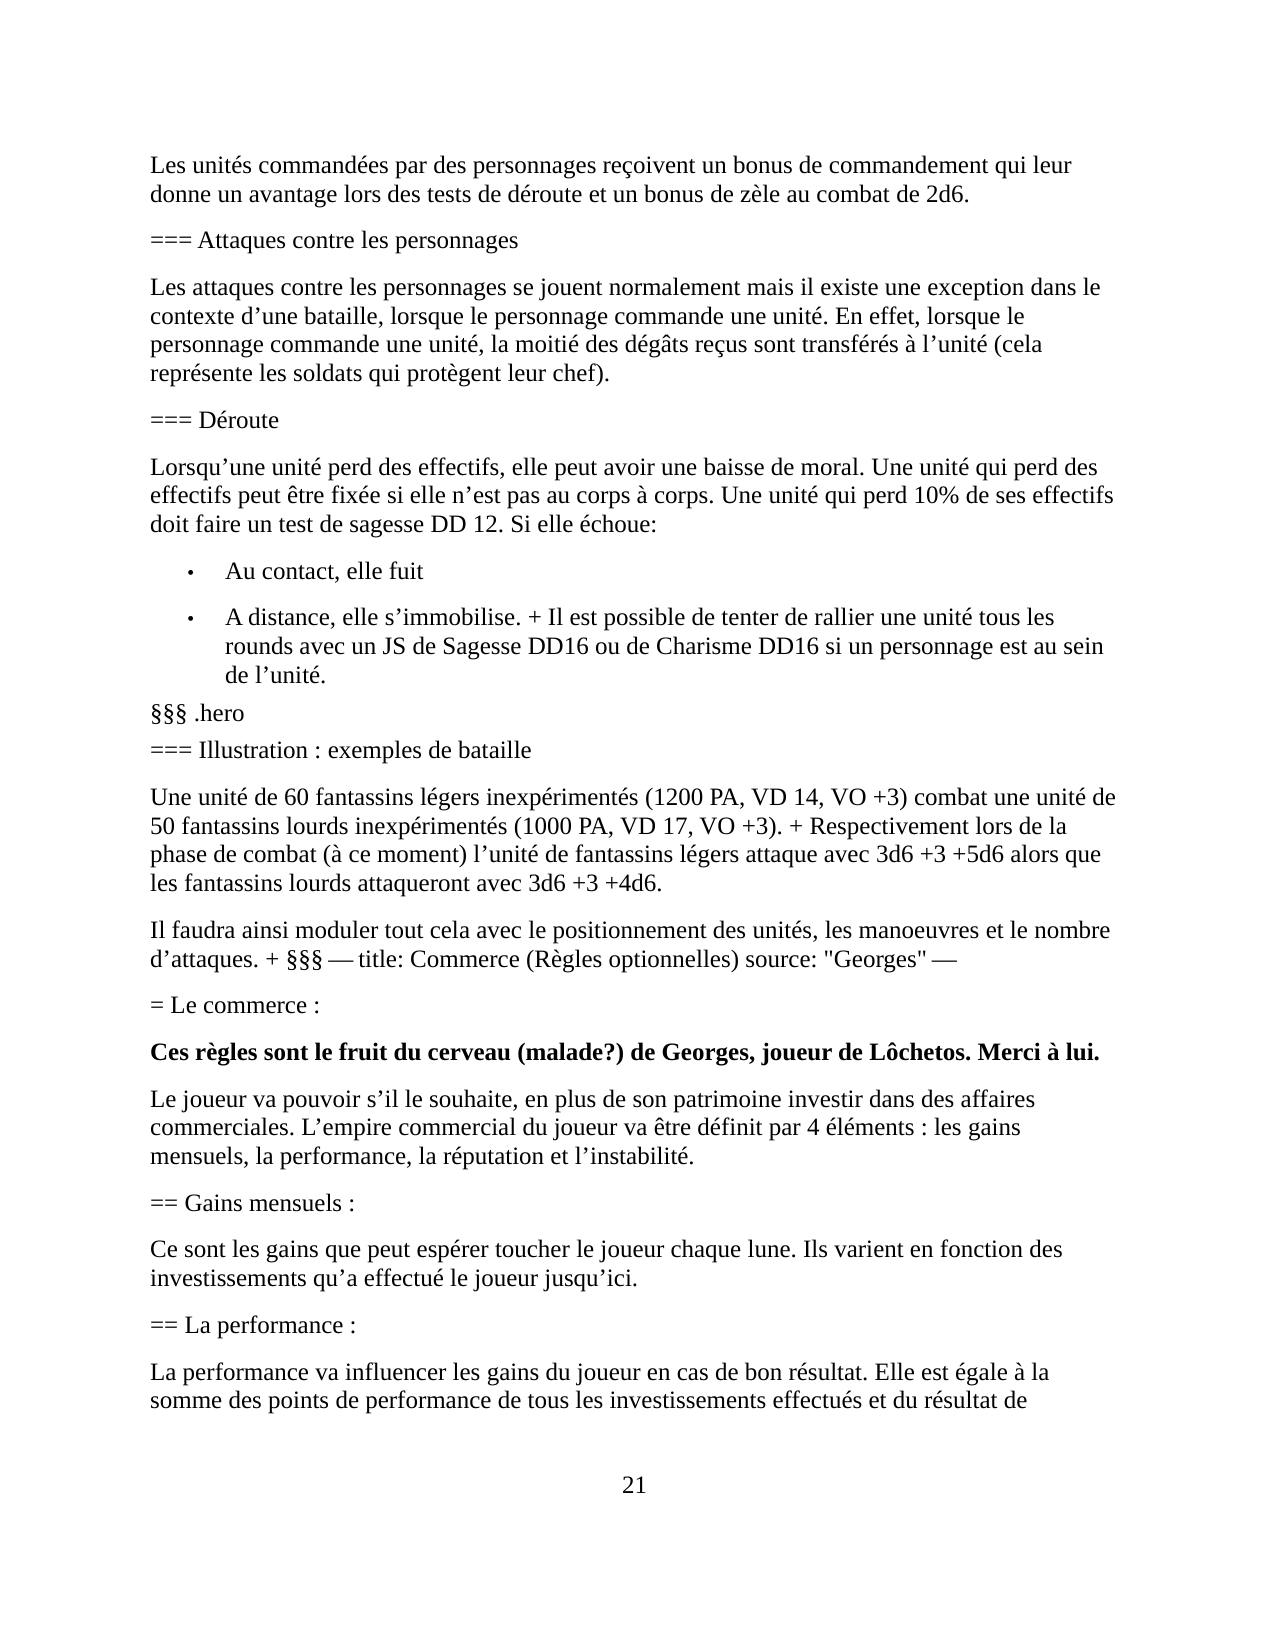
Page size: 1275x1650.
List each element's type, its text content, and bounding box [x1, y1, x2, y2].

text === Déroute [150, 405, 1125, 434]
list A distance, elle s’immobilise. + Il est possible de tenter de rallier une unité tous les rounds avec un JS de Sagesse DD16 ou de Charisme DD16 si un personnage est au sein de l’unité. [187, 602, 1125, 689]
text §§§ .hero [150, 698, 1125, 726]
text Il faudra ainsi moduler tout cela avec le positionnement des unités, les manoeuvres et le nombre d’attaques. + §§§ — title: Commerce (Règles optionnelles) source: "Georges" — [150, 915, 1125, 972]
text Ce sont les gains que peut espérer toucher le joueur chaque lune. Ils varient en fonction des investissements qu’a effectué le joueur jusqu’ici. [150, 1234, 1125, 1292]
text === Attaques contre les personnages [150, 225, 1125, 254]
text == Gains mensuels : [150, 1188, 1125, 1217]
text Les attaques contre les personnages se jouent normalement mais il existe une exception dans le contexte d’une bataille, lorsque le personnage commande une unité. En effet, lorsque le personnage commande une unité, la moitié des dégâts reçus sont transférés à l’unité (cela représente les soldats qui protègent leur chef). [150, 272, 1125, 387]
text Le joueur va pouvoir s’il le souhaite, en plus de son patrimoine investir dans des affaires commerciales. L’empire commercial du joueur va être définit par 4 éléments : les gains mensuels, la performance, la réputation et l’instabilité. [150, 1084, 1125, 1170]
text Lorsqu’une unité perd des effectifs, elle peut avoir une baisse de moral. Une unité qui perd des effectifs peut être fixée si elle n’est pas au corps à corps. Une unité qui perd 10% de ses effectifs doit faire un test de sagesse DD 12. Si elle échoue: [150, 452, 1125, 538]
text La performance va influencer les gains du joueur en cas de bon résultat. Elle est égale à la somme des points de performance de tous les investissements effectués et du résultat de [150, 1357, 1125, 1414]
text Les unités commandées par des personnages reçoivent un bonus de commandement qui leur donne un avantage lors des tests de déroute et un bonus de zèle au combat de 2d6. [150, 150, 1125, 207]
text = Le commerce : [150, 990, 1125, 1019]
text Une unité de 60 fantassins légers inexpérimentés (1200 PA, VD 14, VO +3) combat une unité de 50 fantassins lourds inexpérimentés (1000 PA, VD 17, VO +3). + Respectivement lors de la phase de combat (à ce moment) l’unité de fantassins légers attaque avec 3d6 +3 +5d6 alors que les fantassins lourds attaqueront avec 3d6 +3 +4d6. [150, 782, 1125, 897]
text == La performance : [150, 1310, 1125, 1339]
text Ces règles sont le fruit du cerveau (malade?) de Georges, joueur de Lôchetos. Merci à lui. [150, 1037, 1125, 1066]
text === Illustration : exemples de bataille [150, 735, 1125, 764]
list Au contact, elle fuit [187, 556, 1125, 584]
